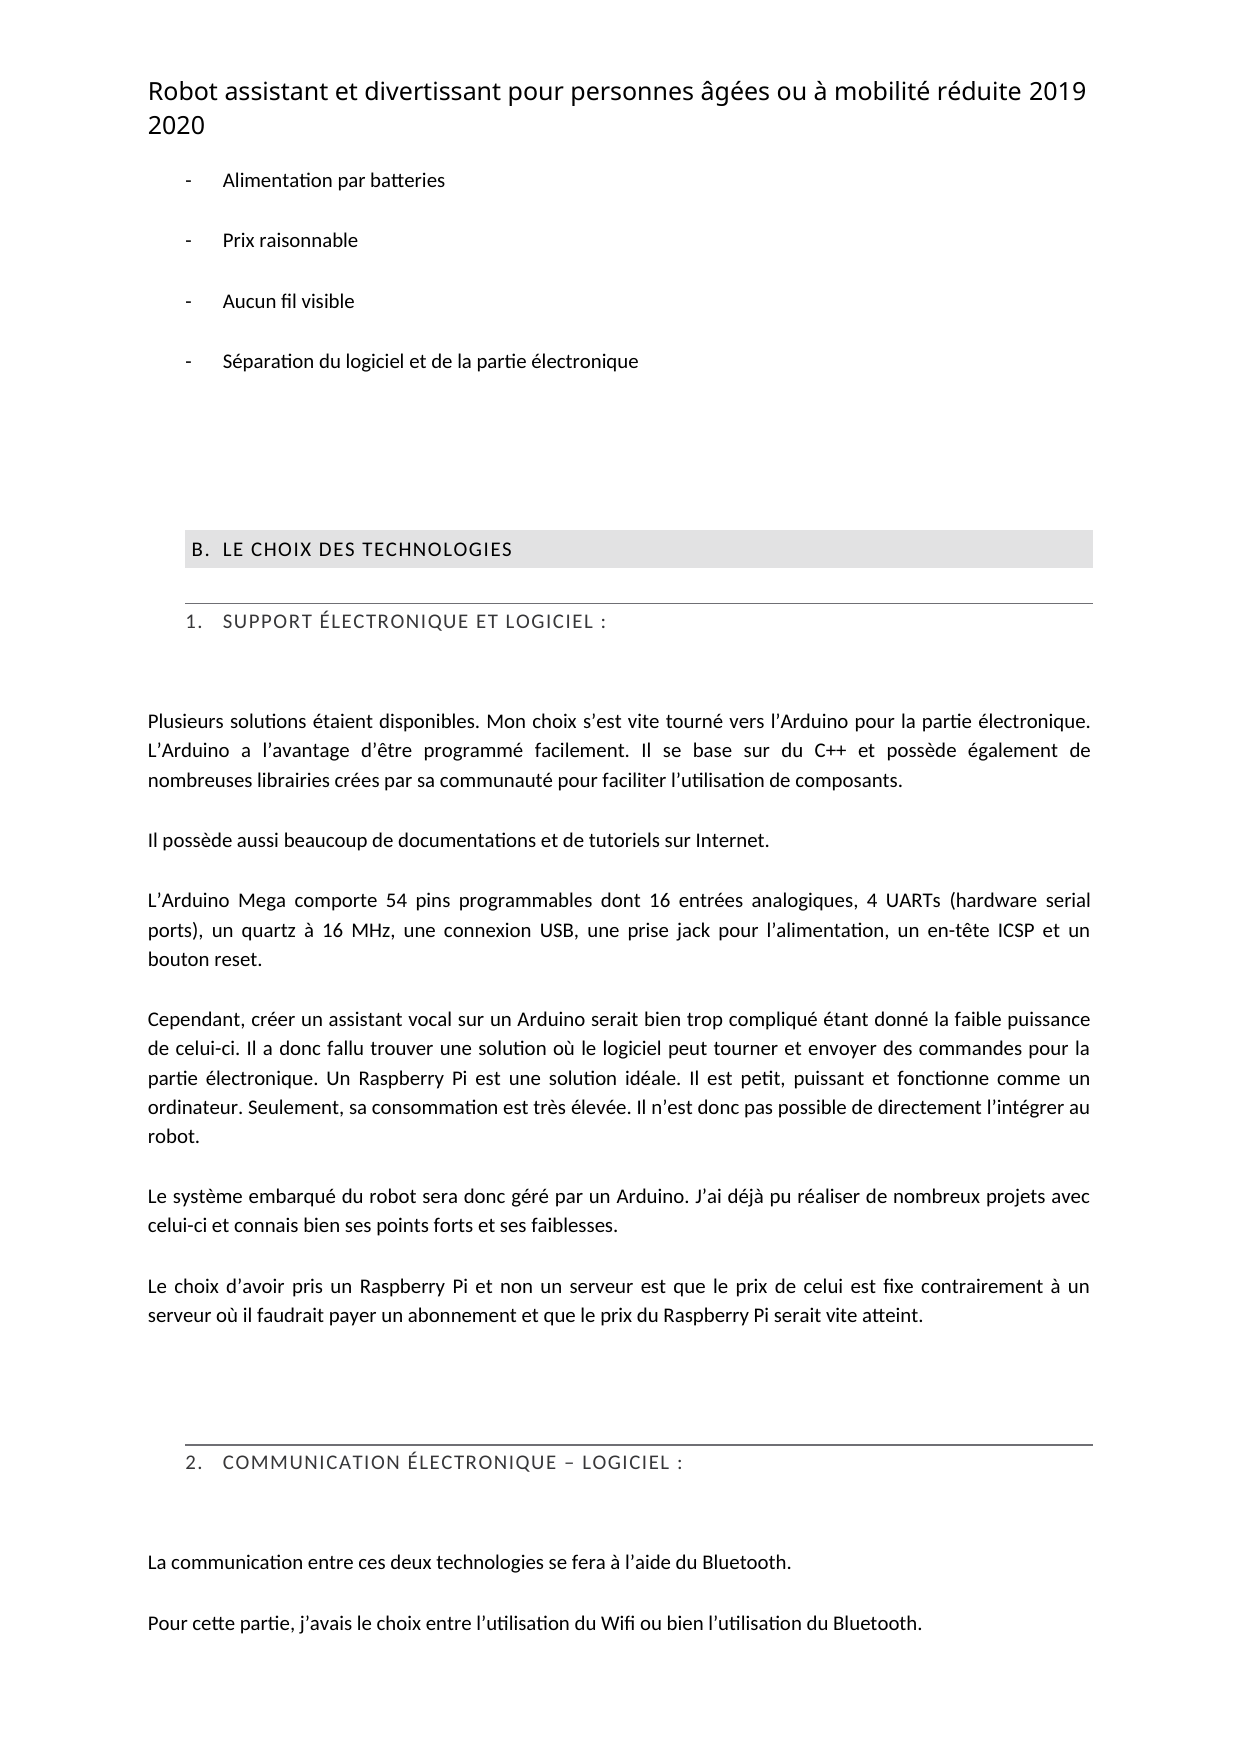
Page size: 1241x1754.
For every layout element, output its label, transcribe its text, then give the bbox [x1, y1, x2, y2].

text Plusieurs solutions étaient disponibles. Mon choix s’est vite tourné vers l’Arduino pour la partie électronique. L’Arduino a l’avantage d’être programmé facilement. Il se base sur du C++ et possède également de nombreuses librairies crées par sa communauté pour faciliter l’utilisation de composants. [148, 708, 1093, 792]
text Pour cette partie, j’avais le choix entre l’utilisation du Wifi ou bien l’utilisation du Bluetooth. [148, 1610, 1093, 1635]
list Le choix des technologies [191, 536, 1086, 561]
list Support électronique et logiciel : [185, 604, 1093, 634]
text Le choix d’avoir pris un Raspberry Pi et non un serveur est que le prix de celui est fixe contrairement à un serveur où il faudrait payer un abonnement et que le prix du Raspberry Pi serait vite atteint. [148, 1273, 1093, 1328]
text Il possède aussi beaucoup de documentations et de tutoriels sur Internet. [148, 827, 1093, 853]
text Le système embarqué du robot sera donc géré par un Arduino. J’ai déjà pu réaliser de nombreux projets avec celui-ci et connais bien ses points forts et ses faiblesses. [148, 1183, 1093, 1238]
list Communication électronique – logiciel : [185, 1446, 1093, 1475]
list Alimentation par batteries [185, 167, 1093, 193]
text L’Arduino Mega comporte 54 pins programmables dont 16 entrées analogiques, 4 UARTs (hardware serial ports), un quartz à 16 MHz, une connexion USB, une prise jack pour l’alimentation, un en-tête ICSP et un bouton reset. [148, 888, 1093, 971]
list Prix raisonnable [185, 228, 1093, 253]
list Séparation du logiciel et de la partie électronique [185, 348, 1093, 374]
text Cependant, créer un assistant vocal sur un Arduino serait bien trop compliqué étant donné la faible puissance de celui-ci. Il a donc fallu trouver une solution où le logiciel peut tourner et envoyer des commandes pour la partie électronique. Un Raspberry Pi est une solution idéale. Il est petit, puissant et fonctionne comme un ordinateur. Seulement, sa consommation est très élevée. Il n’est donc pas possible de directement l’intégrer au robot. [148, 1006, 1093, 1148]
list Aucun fil visible [185, 288, 1093, 313]
text La communication entre ces deux technologies se fera à l’aide du Bluetooth. [148, 1549, 1093, 1575]
